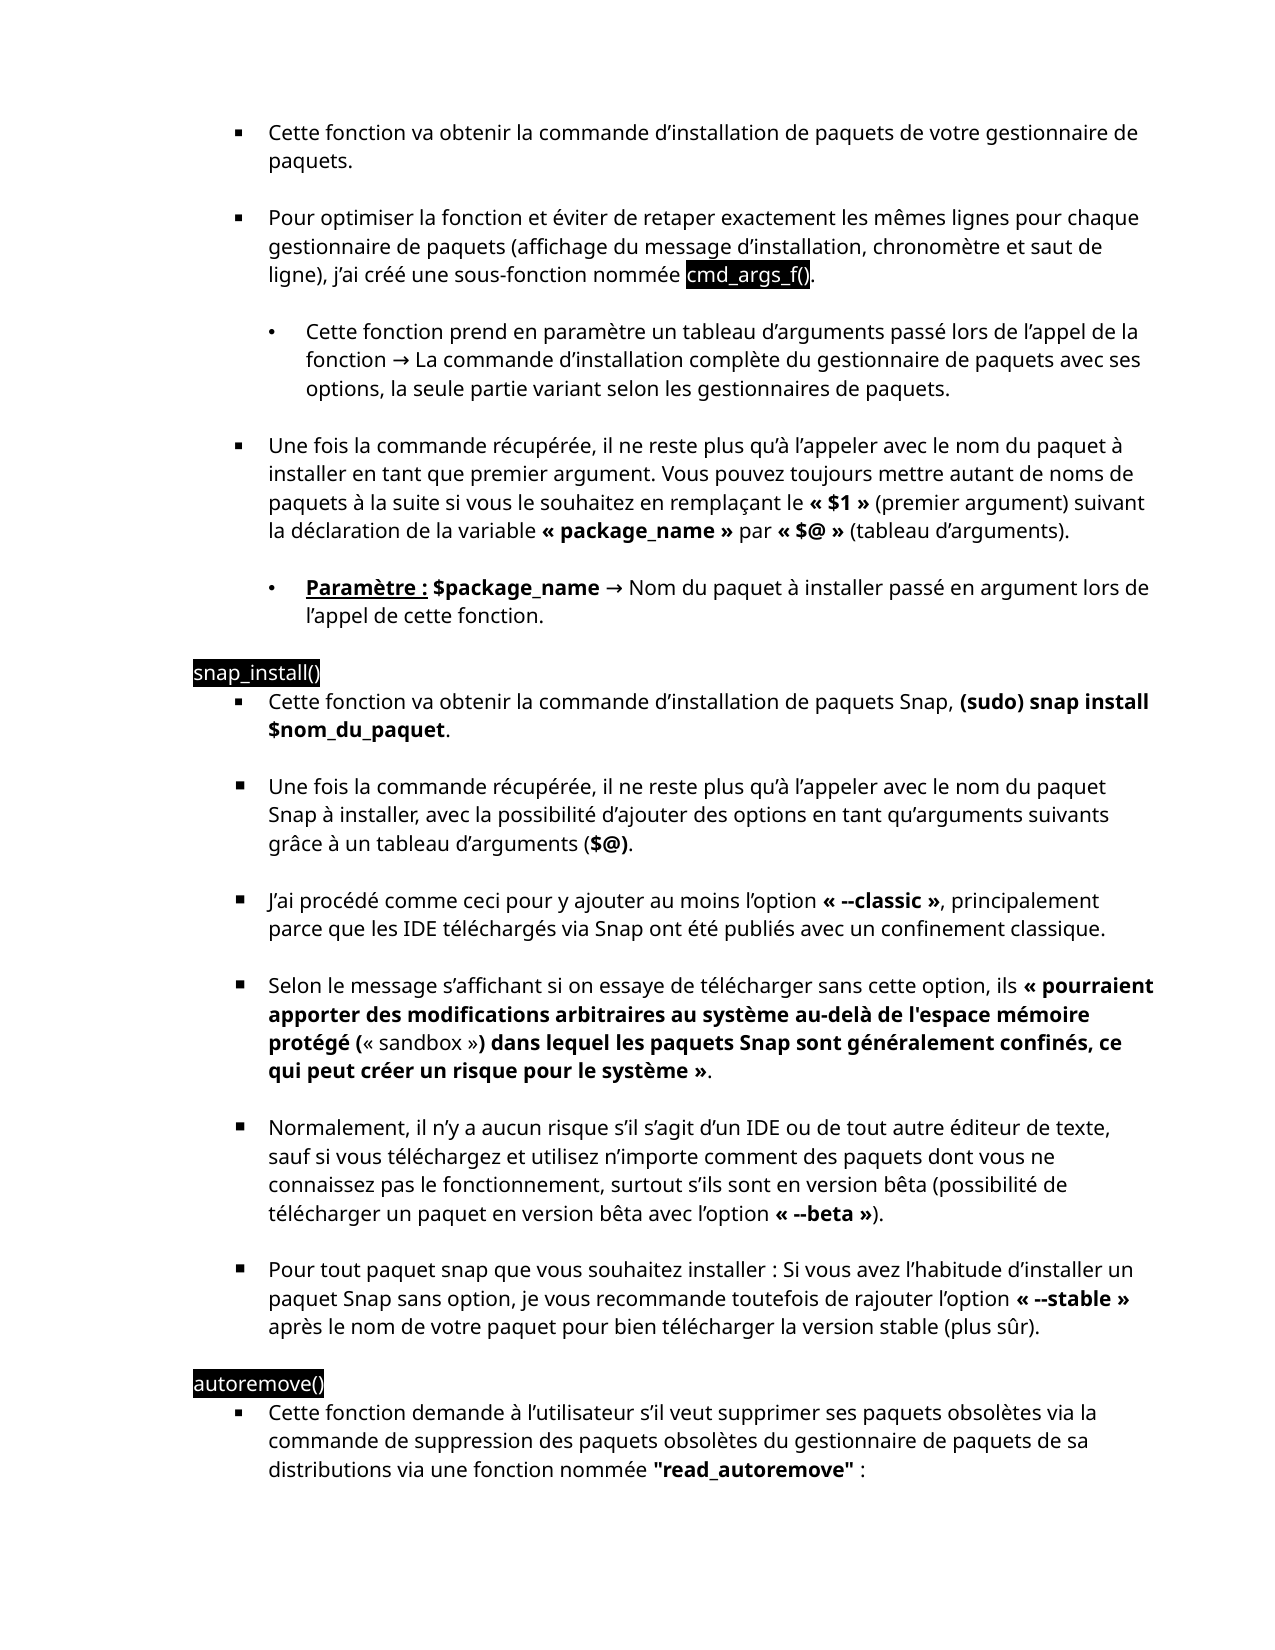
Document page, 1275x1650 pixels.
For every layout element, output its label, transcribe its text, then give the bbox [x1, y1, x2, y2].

list Une fois la commande récupérée, il ne reste plus qu’à l’appeler avec le nom du paquet à installer en tant que premier argument. Vous pouvez toujours mettre autant de noms de paquets à la suite si vous le souhaitez en remplaçant le « $1 » (premier argument) suivant la déclaration de la variable « package_name » par « $@ » (tableau d’arguments). [231, 431, 1157, 545]
list Cette fonction prend en paramètre un tableau d’arguments passé lors de l’appel de la fonction → La commande d’installation complète du gestionnaire de paquets avec ses options, la seule partie variant selon les gestionnaires de paquets. [268, 317, 1157, 402]
list Cette fonction demande à l’utilisateur s’il veut supprimer ses paquets obsolètes via la commande de suppression des paquets obsolètes du gestionnaire de paquets de sa distributions via une fonction nommée "read_autoremove" : [231, 1398, 1157, 1483]
list Cette fonction va obtenir la commande d’installation de paquets de votre gestionnaire de paquets. [231, 118, 1157, 175]
list Paramètre : $package_name → Nom du paquet à installer passé en argument lors de l’appel de cette fonction. [268, 573, 1157, 630]
list Pour optimiser la fonction et éviter de retaper exactement les mêmes lignes pour chaque gestionnaire de paquets (affichage du message d’installation, chronomètre et saut de ligne), j’ai créé une sous-fonction nommée cmd_args_f(). [231, 203, 1157, 289]
list Pour tout paquet snap que vous souhaitez installer : Si vous avez l’habitude d’installer un paquet Snap sans option, je vous recommande toutefois de rajouter l’option « --stable » après le nom de votre paquet pour bien télécharger la version stable (plus sûr). [231, 1256, 1157, 1341]
list Selon le message s’affichant si on essaye de télécharger sans cette option, ils « pourraient apporter des modifications arbitraires au système au-delà de l'espace mémoire protégé (« sandbox ») dans lequel les paquets Snap sont généralement confinés, ce qui peut créer un risque pour le système ». [231, 971, 1157, 1085]
list Normalement, il n’y a aucun risque s’il s’agit d’un IDE ou de tout autre éditeur de texte, sauf si vous téléchargez et utilisez n’importe comment des paquets dont vous ne connaissez pas le fonctionnement, surtout s’ils sont en version bêta (possibilité de télécharger un paquet en version bêta avec l’option « --beta »). [231, 1113, 1157, 1227]
list snap_install() [156, 658, 1157, 687]
list J’ai procédé comme ceci pour y ajouter au moins l’option « --classic », principalement parce que les IDE téléchargés via Snap ont été publiés avec un confinement classique. [231, 886, 1157, 943]
list autoremove() [156, 1369, 1157, 1398]
list Une fois la commande récupérée, il ne reste plus qu’à l’appeler avec le nom du paquet Snap à installer, avec la possibilité d’ajouter des options en tant qu’arguments suivants grâce à un tableau d’arguments ($@). [231, 772, 1157, 857]
list Cette fonction va obtenir la commande d’installation de paquets Snap, (sudo) snap install $nom_du_paquet. [231, 687, 1157, 744]
